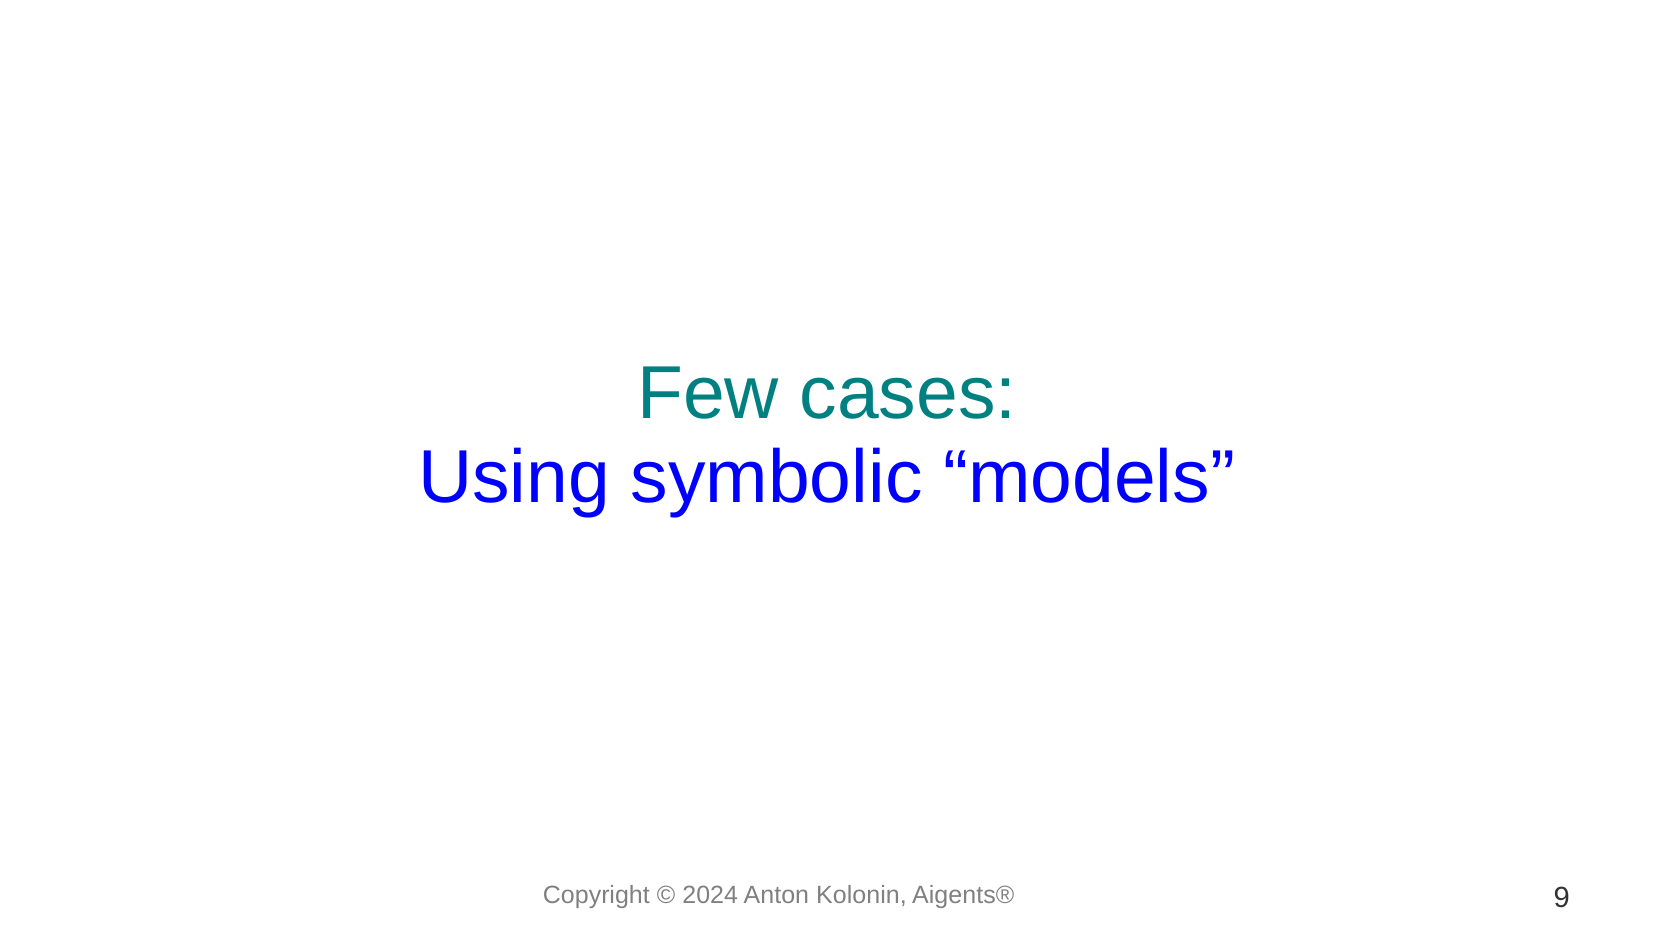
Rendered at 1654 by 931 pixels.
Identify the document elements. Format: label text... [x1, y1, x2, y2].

text_box Few cases: Using symbolic “models” [0, 343, 1654, 526]
